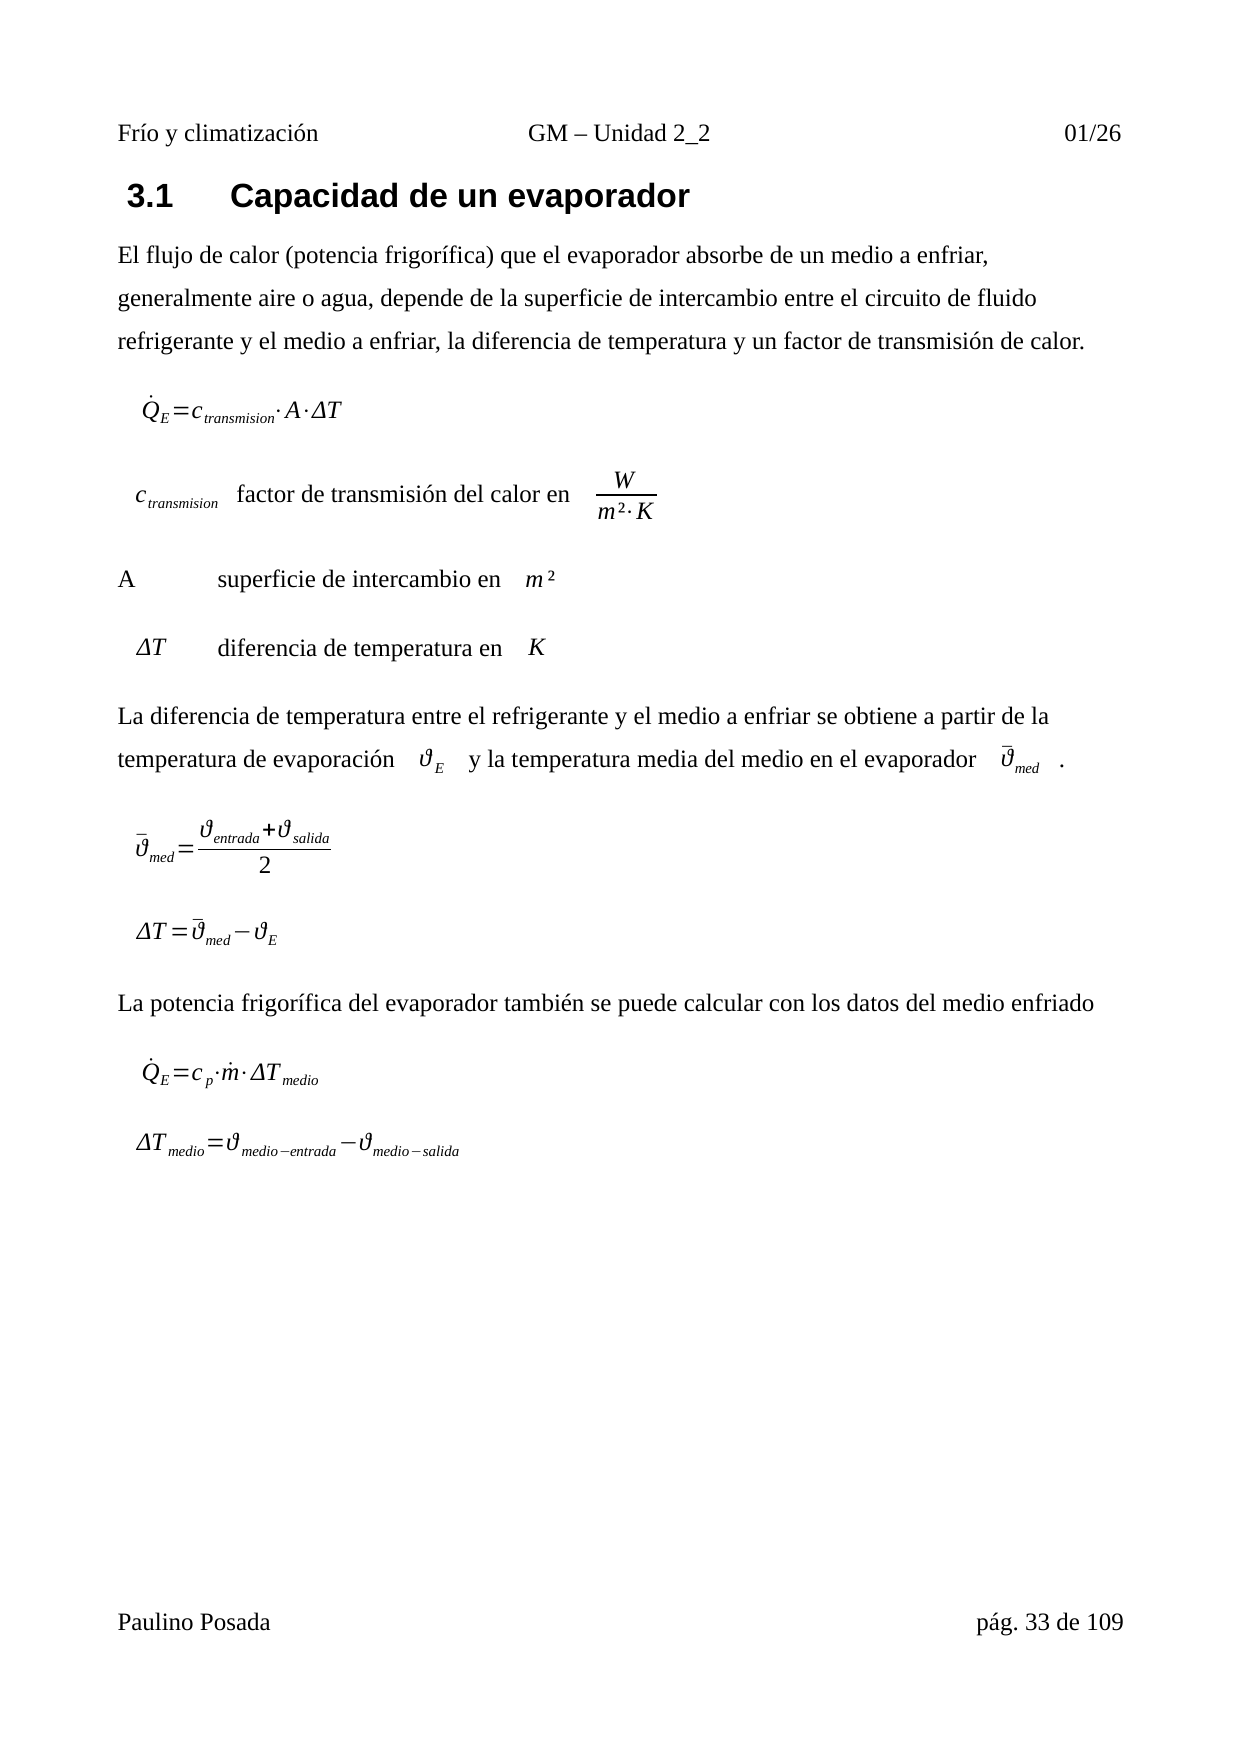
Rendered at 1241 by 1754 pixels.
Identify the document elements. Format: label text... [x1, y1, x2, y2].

text El flujo de calor (potencia frigorífica) que el evaporador absorbe de un medio a enfriar, generalmente aire o agua, depende de la superficie de intercambio entre el circuito de fluido refrigerante y el medio a enfriar, la diferencia de temperatura y un factor de transmisión de calor. [117, 240, 1123, 355]
text factor de transmisión del calor en [117, 466, 1123, 525]
text La potencia frigorífica del evaporador también se puede calcular con los datos del medio enfriado [117, 988, 1123, 1017]
text La diferencia de temperatura entre el refrigerante y el medio a enfriar se obtiene a partir de la temperatura de evaporación y la temperatura media del medio en el evaporador . [117, 701, 1123, 776]
subtitle Capacidad de un evaporador [117, 176, 1123, 215]
text diferencia de temperatura en [117, 633, 1123, 661]
text A superficie de intercambio en [117, 564, 1123, 593]
